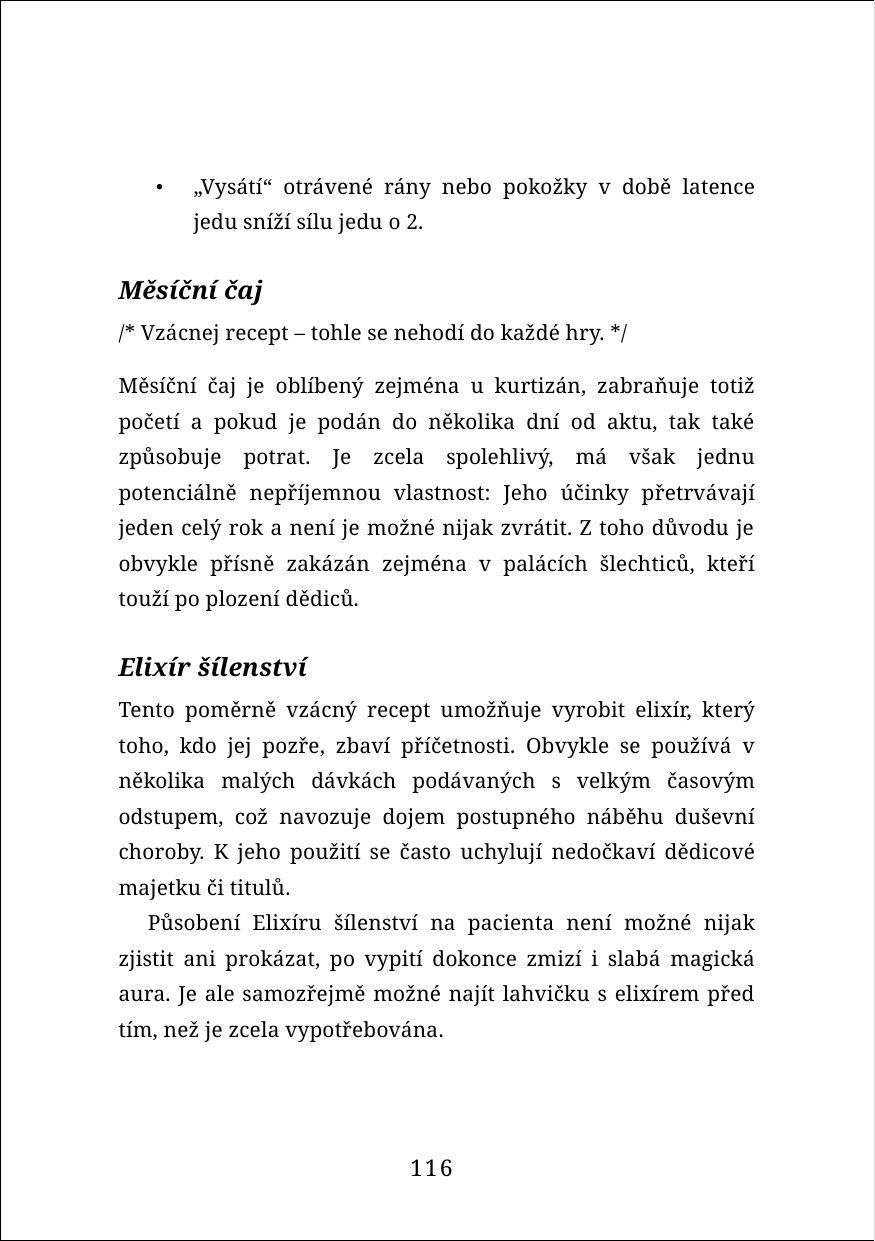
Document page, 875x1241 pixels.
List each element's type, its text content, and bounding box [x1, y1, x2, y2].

text Tento poměrně vzácný recept umožňuje vyrobit elixír, který toho, kdo jej pozře, zbaví příčetnosti. Obvykle se používá v několika malých dávkách podávaných s velkým časovým odstupem, což navozuje dojem postupného náběhu duševní choroby. K jeho použití se často uchylují nedočkaví dědicové majetku či titulů. Působení Elixíru šílenství na pacienta není možné nijak zjistit ani prokázat, po vypití dokonce zmizí i slabá magická aura. Je ale samozřejmě možné najít lahvičku s elixírem před tím, než je zcela vypotřebována. [118, 695, 756, 1043]
subtitle Elixír šílenství [118, 649, 756, 683]
text /* Vzácnej recept – tohle se nehodí do každé hry. */ [118, 318, 756, 347]
list „Vysátí“ otrávené rány nebo pokožky v době latence jedu sníží sílu jedu o 2. [156, 172, 756, 236]
subtitle Měsíční čaj [118, 272, 756, 306]
text Měsíční čaj je oblíbený zejména u kurtizán, zabraňuje totiž početí a pokud je podán do několika dní od aktu, tak také způsobuje potrat. Je zcela spolehlivý, má však jednu potenciálně nepříjemnou vlastnost: Jeho účinky přetrvávají jeden celý rok a není je možné nijak zvrátit. Z toho důvodu je obvykle přísně zakázán zejména v palácích šlechticů, kteří touží po plození dědiců. [118, 371, 756, 613]
